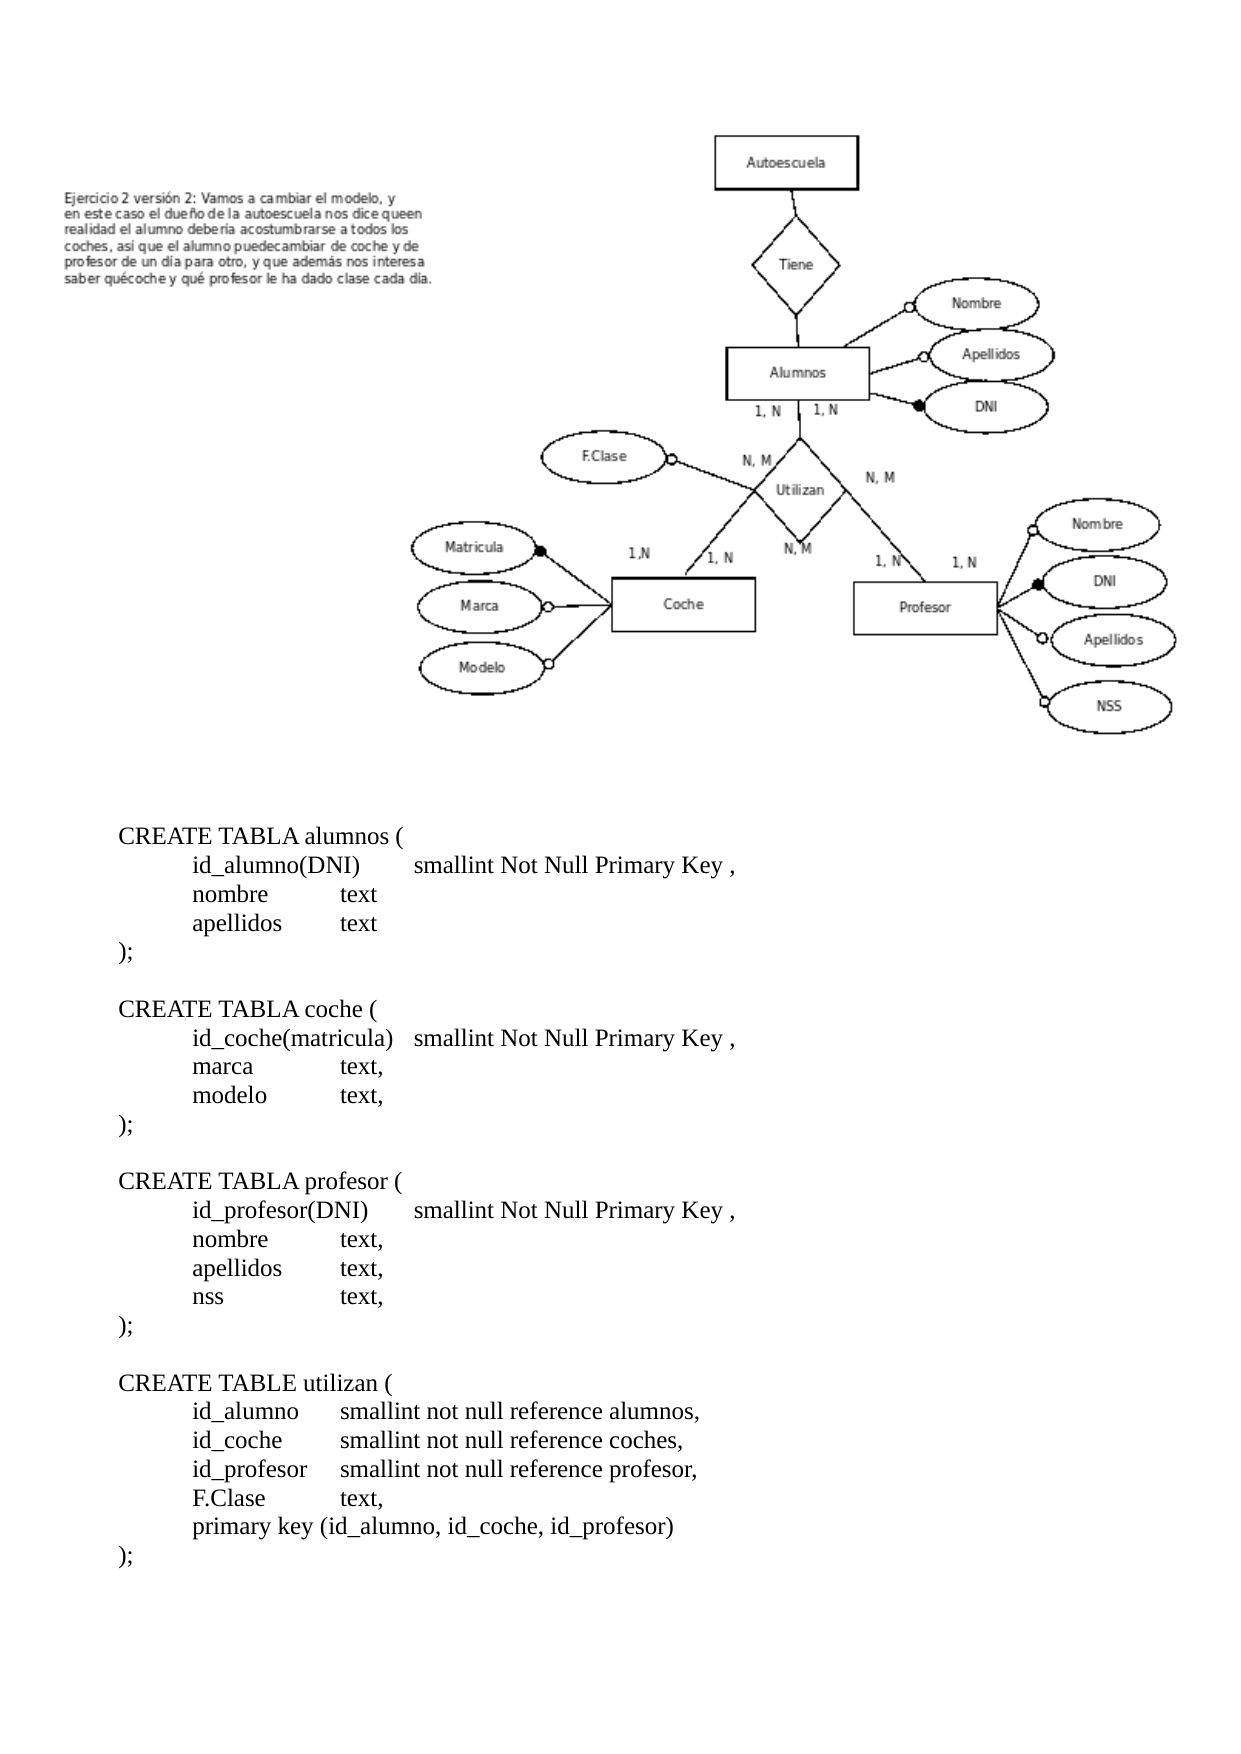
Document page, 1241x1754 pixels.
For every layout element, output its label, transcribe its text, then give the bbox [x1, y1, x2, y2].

text nombre text [118, 879, 1122, 908]
text F.Clase text, [118, 1483, 1122, 1511]
text CREATE TABLE utilizan ( [118, 1368, 1122, 1396]
text primary key (id_alumno, id_coche, id_profesor) [118, 1511, 1122, 1540]
text modelo text, [118, 1080, 1122, 1109]
text id_coche(matricula) smallint Not Null Primary Key , [118, 1023, 1122, 1051]
text ); [118, 936, 1122, 965]
text id_profesor smallint not null reference profesor, [118, 1454, 1122, 1483]
text nss text, [118, 1281, 1122, 1310]
text apellidos text [118, 908, 1122, 936]
text id_alumno(DNI) smallint Not Null Primary Key , [118, 850, 1122, 879]
picture [63, 135, 1177, 736]
text CREATE TABLA profesor ( [118, 1166, 1122, 1195]
text id_coche smallint not null reference coches, [118, 1425, 1122, 1454]
text marca text, [118, 1051, 1122, 1080]
text ); [118, 1109, 1122, 1138]
text CREATE TABLA alumnos ( [118, 821, 1122, 850]
text nombre text, [118, 1224, 1122, 1253]
text ); [118, 1540, 1122, 1569]
text ); [118, 1310, 1122, 1339]
text apellidos text, [118, 1253, 1122, 1281]
text CREATE TABLA coche ( [118, 994, 1122, 1023]
text id_alumno smallint not null reference alumnos, [118, 1396, 1122, 1425]
text id_profesor(DNI) smallint Not Null Primary Key , [118, 1195, 1122, 1224]
